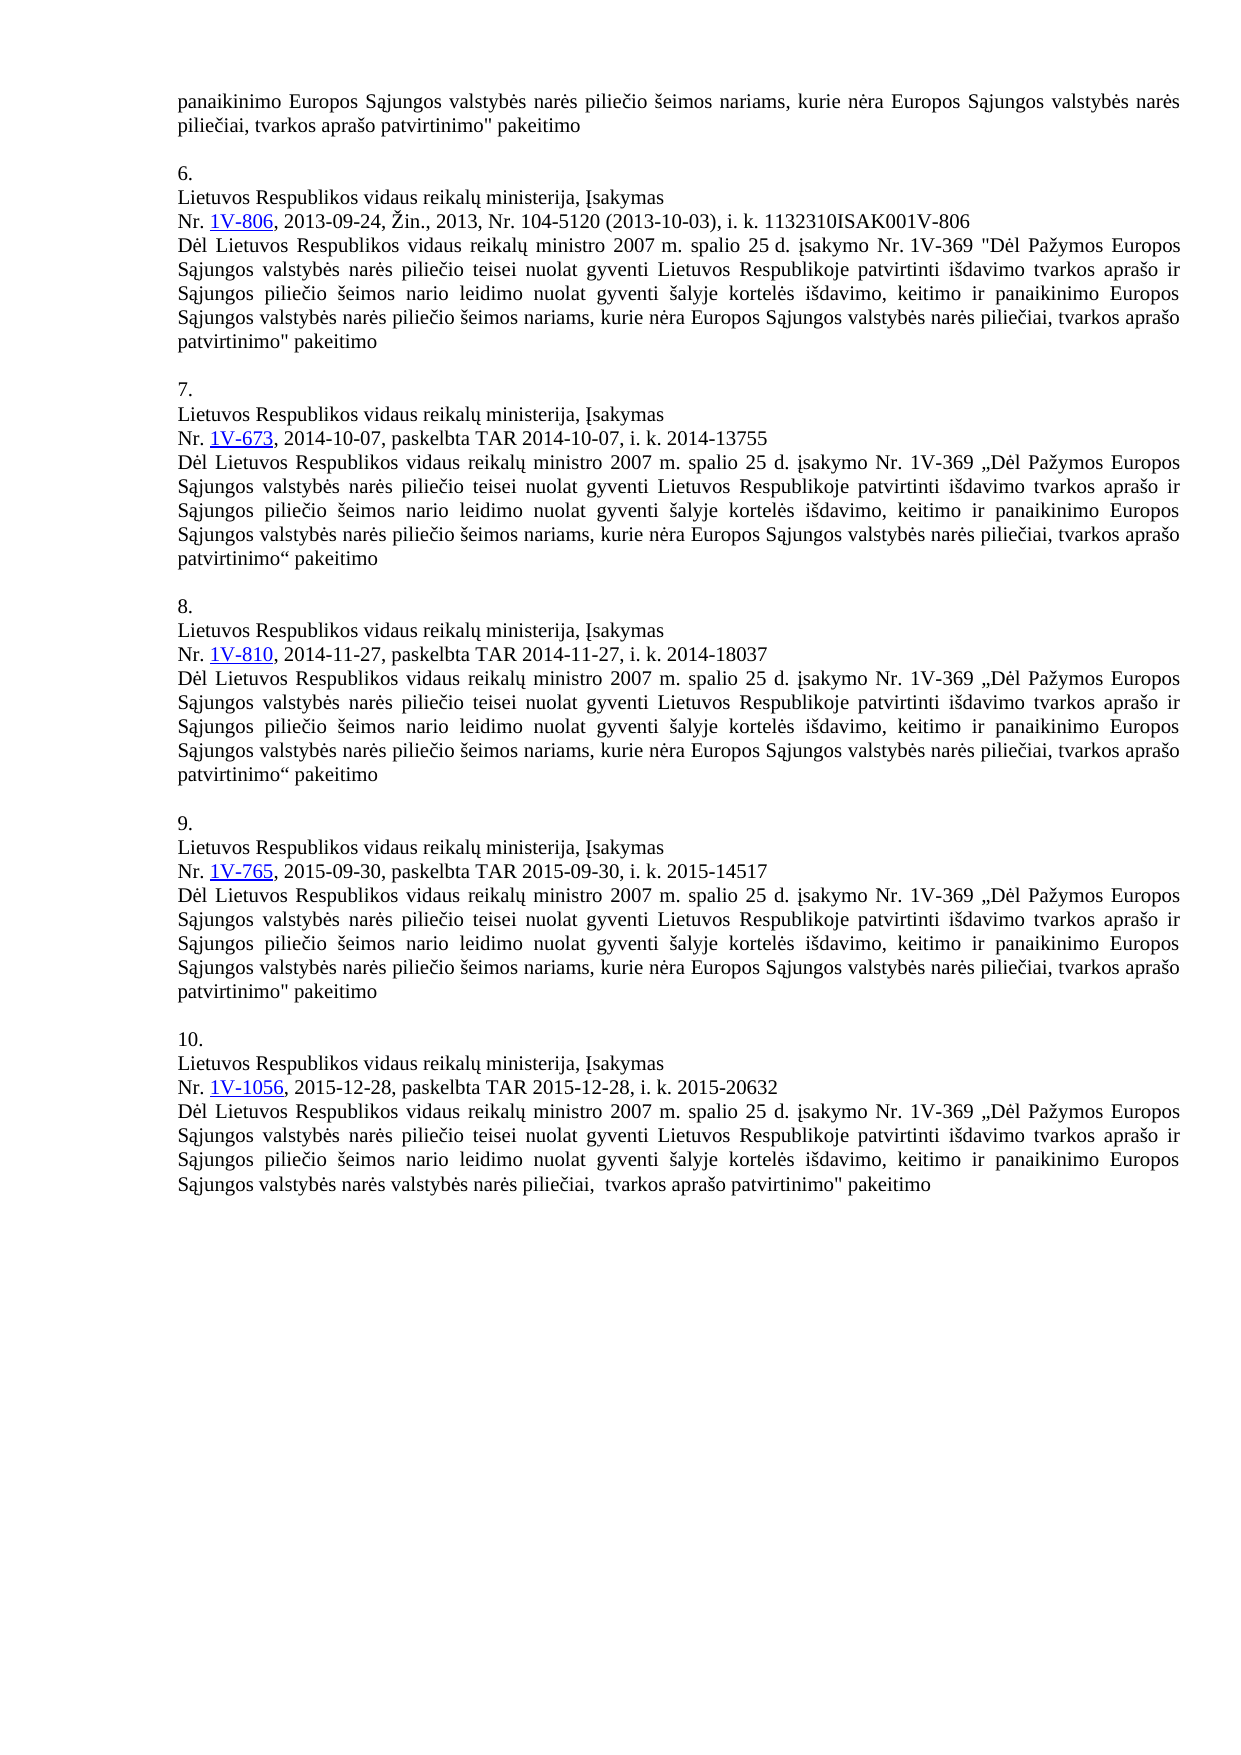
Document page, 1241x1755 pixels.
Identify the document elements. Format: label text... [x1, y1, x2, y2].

text Dėl Lietuvos Respublikos vidaus reikalų ministro 2007 m. spalio 25 d. įsakymo Nr. 1V-369 „Dėl Pažymos Europos Sąjungos valstybės narės piliečio teisei nuolat gyventi Lietuvos Respublikoje patvirtinti išdavimo tvarkos aprašo ir Sąjungos piliečio šeimos nario leidimo nuolat gyventi šalyje kortelės išdavimo, keitimo ir panaikinimo Europos Sąjungos valstybės narės piliečio šeimos nariams, kurie nėra Europos Sąjungos valstybės narės piliečiai, tvarkos aprašo patvirtinimo“ pakeitimo [177, 666, 1181, 786]
text panaikinimo Europos Sąjungos valstybės narės piliečio šeimos nariams, kurie nėra Europos Sąjungos valstybės narės piliečiai, tvarkos aprašo patvirtinimo" pakeitimo [177, 89, 1181, 137]
text Lietuvos Respublikos vidaus reikalų ministerija, Įsakymas [177, 1051, 1181, 1075]
text Dėl Lietuvos Respublikos vidaus reikalų ministro 2007 m. spalio 25 d. įsakymo Nr. 1V-369 „Dėl Pažymos Europos Sąjungos valstybės narės piliečio teisei nuolat gyventi Lietuvos Respublikoje patvirtinti išdavimo tvarkos aprašo ir Sąjungos piliečio šeimos nario leidimo nuolat gyventi šalyje kortelės išdavimo, keitimo ir panaikinimo Europos Sąjungos valstybės narės piliečio šeimos nariams, kurie nėra Europos Sąjungos valstybės narės piliečiai, tvarkos aprašo patvirtinimo" pakeitimo [177, 883, 1181, 1003]
text Nr. 1V-1056, 2015-12-28, paskelbta TAR 2015-12-28, i. k. 2015-20632 [177, 1075, 1181, 1099]
text Lietuvos Respublikos vidaus reikalų ministerija, Įsakymas [177, 834, 1181, 859]
text Nr. 1V-765, 2015-09-30, paskelbta TAR 2015-09-30, i. k. 2015-14517 [177, 859, 1181, 883]
text 9. [177, 811, 1181, 834]
text Lietuvos Respublikos vidaus reikalų ministerija, Įsakymas [177, 401, 1181, 426]
text Dėl Lietuvos Respublikos vidaus reikalų ministro 2007 m. spalio 25 d. įsakymo Nr. 1V-369 „Dėl Pažymos Europos Sąjungos valstybės narės piliečio teisei nuolat gyventi Lietuvos Respublikoje patvirtinti išdavimo tvarkos aprašo ir Sąjungos piliečio šeimos nario leidimo nuolat gyventi šalyje kortelės išdavimo, keitimo ir panaikinimo Europos Sąjungos valstybės narės piliečio šeimos nariams, kurie nėra Europos Sąjungos valstybės narės piliečiai, tvarkos aprašo patvirtinimo“ pakeitimo [177, 449, 1181, 570]
text 10. [177, 1027, 1181, 1051]
text 7. [177, 377, 1181, 401]
text Nr. 1V-810, 2014-11-27, paskelbta TAR 2014-11-27, i. k. 2014-18037 [177, 642, 1181, 666]
text 8. [177, 594, 1181, 618]
text Nr. 1V-806, 2013-09-24, Žin., 2013, Nr. 104-5120 (2013-10-03), i. k. 1132310ISAK001V-806 [177, 209, 1181, 233]
text Lietuvos Respublikos vidaus reikalų ministerija, Įsakymas [177, 185, 1181, 209]
text Nr. 1V-673, 2014-10-07, paskelbta TAR 2014-10-07, i. k. 2014-13755 [177, 426, 1181, 449]
text Dėl Lietuvos Respublikos vidaus reikalų ministro 2007 m. spalio 25 d. įsakymo Nr. 1V-369 "Dėl Pažymos Europos Sąjungos valstybės narės piliečio teisei nuolat gyventi Lietuvos Respublikoje patvirtinti išdavimo tvarkos aprašo ir Sąjungos piliečio šeimos nario leidimo nuolat gyventi šalyje kortelės išdavimo, keitimo ir panaikinimo Europos Sąjungos valstybės narės piliečio šeimos nariams, kurie nėra Europos Sąjungos valstybės narės piliečiai, tvarkos aprašo patvirtinimo" pakeitimo [177, 233, 1181, 353]
text 6. [177, 161, 1181, 185]
text Dėl Lietuvos Respublikos vidaus reikalų ministro 2007 m. spalio 25 d. įsakymo Nr. 1V-369 „Dėl Pažymos Europos Sąjungos valstybės narės piliečio teisei nuolat gyventi Lietuvos Respublikoje patvirtinti išdavimo tvarkos aprašo ir Sąjungos piliečio šeimos nario leidimo nuolat gyventi šalyje kortelės išdavimo, keitimo ir panaikinimo Europos Sąjungos valstybės narės valstybės narės piliečiai, tvarkos aprašo patvirtinimo" pakeitimo [177, 1099, 1181, 1196]
text Lietuvos Respublikos vidaus reikalų ministerija, Įsakymas [177, 618, 1181, 642]
